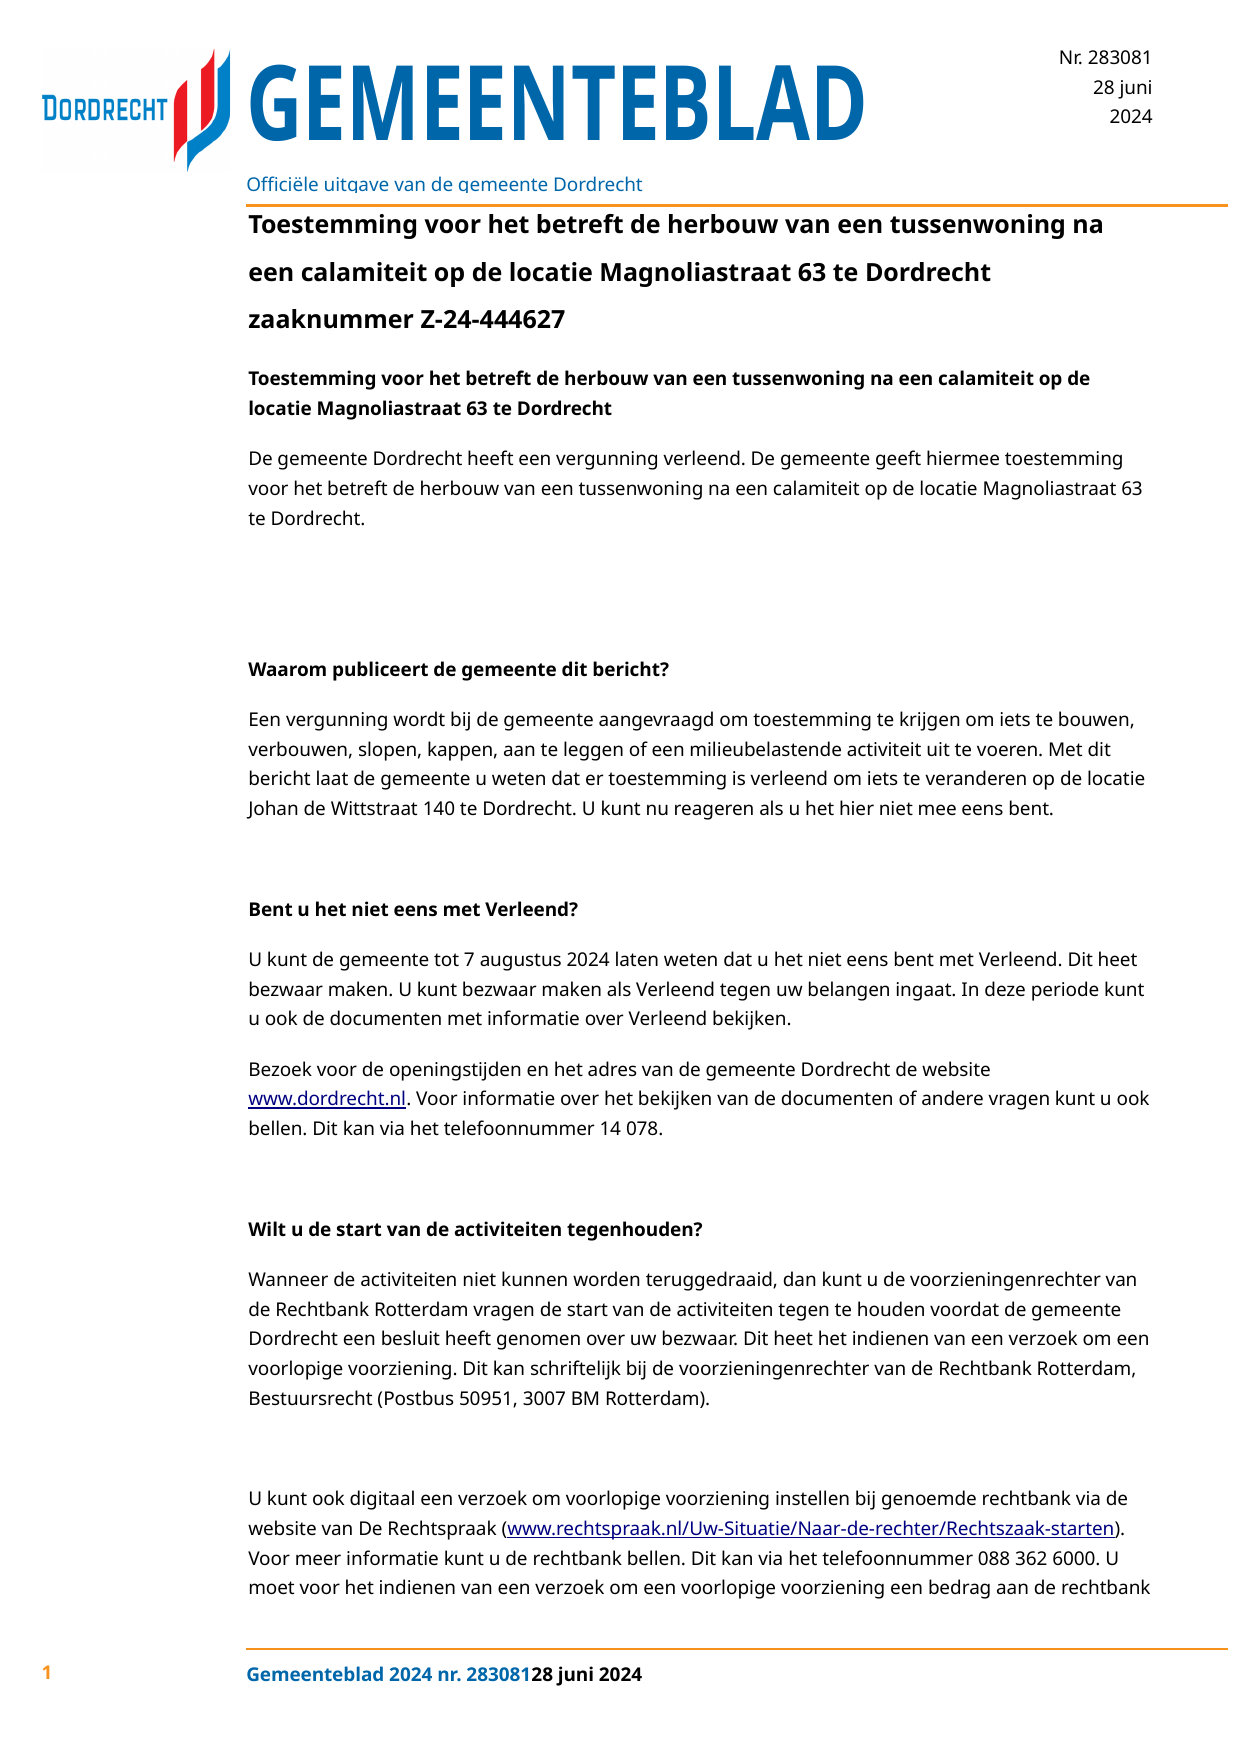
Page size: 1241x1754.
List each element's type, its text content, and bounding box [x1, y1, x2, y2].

text Een vergunning wordt bij de gemeente aangevraagd om toestemming te krijgen om iets te bouwen, verbouwen, slopen, kappen, aan te leggen of een milieubelastende activiteit uit te voeren. Met dit bericht laat de gemeente u weten dat er toestemming is verleend om iets te veranderen op de locatie Johan de Wittstraat 140 te Dordrecht. U kunt nu reageren als u het hier niet mee eens bent. [248, 706, 1152, 821]
text Toestemming voor het betreft de herbouw van een tussenwoning na een calamiteit op de locatie Magnoliastraat 63 te Dordrecht [248, 366, 1152, 421]
text Wilt u de start van de activiteiten tegenhouden? [248, 1216, 1152, 1242]
text Bent u het niet eens met Verleend? [248, 896, 1152, 922]
text Toestemming voor het betreft de herbouw van een tussenwoning na een calamiteit op de locatie Magnoliastraat 63 te Dordrecht zaaknummer Z-24-444627 [248, 207, 1152, 336]
text Waarom publiceert de gemeente dit bericht? [248, 656, 1152, 682]
text Wanneer de activiteiten niet kunnen worden teruggedraaid, dan kunt u de voorzieningenrechter van de Rechtbank Rotterdam vragen de start van de activiteiten tegen te houden voordat de gemeente Dordrecht een besluit heeft genomen over uw bezwaar. Dit heet het indienen van een verzoek om een voorlopige voorziening. Dit kan schriftelijk bij de voorzieningenrechter van de Rechtbank Rotterdam, Bestuursrecht (Postbus 50951, 3007 BM Rotterdam). [248, 1266, 1152, 1410]
picture [41, 47, 231, 172]
text U kunt de gemeente tot 7 augustus 2024 laten weten dat u het niet eens bent met Verleend. Dit heet bezwaar maken. U kunt bezwaar maken als Verleend tegen uw belangen ingaat. In deze periode kunt u ook de documenten met informatie over Verleend bekijken. [248, 946, 1152, 1031]
text De gemeente Dordrecht heeft een vergunning verleend. De gemeente geeft hiermee toestemming voor het betreft de herbouw van een tussenwoning na een calamiteit op de locatie Magnoliastraat 63 te Dordrecht. [248, 446, 1152, 530]
text Bezoek voor de openingstijden en het adres van de gemeente Dordrecht de website www.dordrecht.nl. Voor informatie over het bekijken van de documenten of andere vragen kunt u ook bellen. Dit kan via het telefoonnummer 14 078. [248, 1056, 1152, 1141]
text U kunt ook digitaal een verzoek om voorlopige voorziening instellen bij genoemde rechtbank via de website van De Rechtspraak (www.rechtspraak.nl/Uw-Situatie/Naar-de-rechter/Rechtszaak-starten). Voor meer informatie kunt u de rechtbank bellen. Dit kan via het telefoonnummer 088 362 6000. U moet voor het indienen van een verzoek om een voorlopige voorziening een bedrag aan de rechtbank [248, 1486, 1152, 1600]
